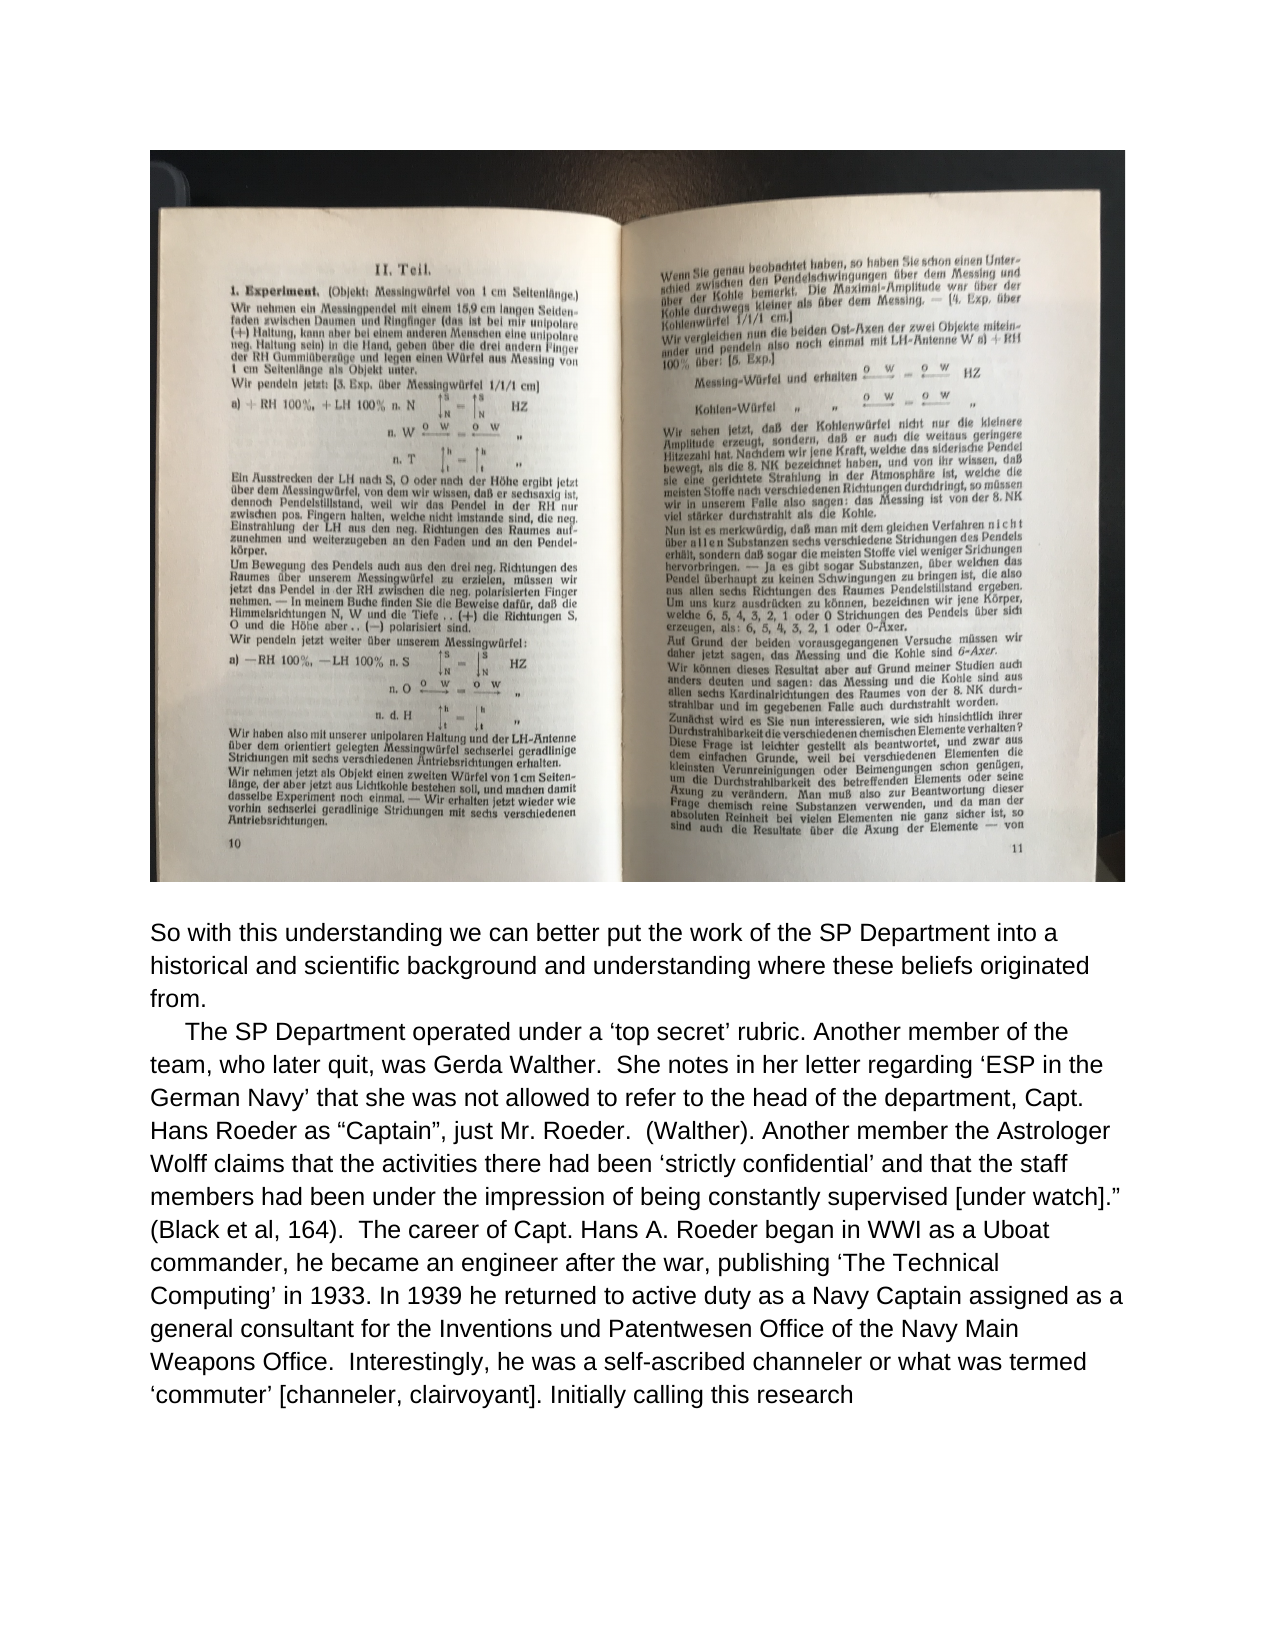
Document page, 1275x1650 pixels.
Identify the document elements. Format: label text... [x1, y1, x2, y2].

text The SP Department operated under a ‘top secret’ rubric. Another member of the team, who later quit, was Gerda Walther. She notes in her letter regarding ‘ESP in the German Navy’ that she was not allowed to refer to the head of the department, Capt. Hans Roeder as “Captain”, just Mr. Roeder. (Walther). Another member the Astrologer Wolff claims that the activities there had been ‘strictly confidential’ and that the staff members had been under the impression of being constantly supervised [under watch].” (Black et al, 164). The career of Capt. Hans A. Roeder began in WWI as a Uboat commander, he became an engineer after the war, publishing ‘The Technical Computing’ in 1933. In 1939 he returned to active duty as a Navy Captain assigned as a general consultant for the Inventions und Patentwesen Office of the Navy Main Weapons Office. Interestingly, he was a self-ascribed channeler or what was termed ‘commuter’ [channeler, clairvoyant]. Initially calling this research [150, 1017, 1125, 1409]
picture [150, 150, 1125, 882]
text So with this understanding we can better put the work of the SP Department into a historical and scientific background and understanding where these beliefs originated from. [150, 918, 1125, 1013]
